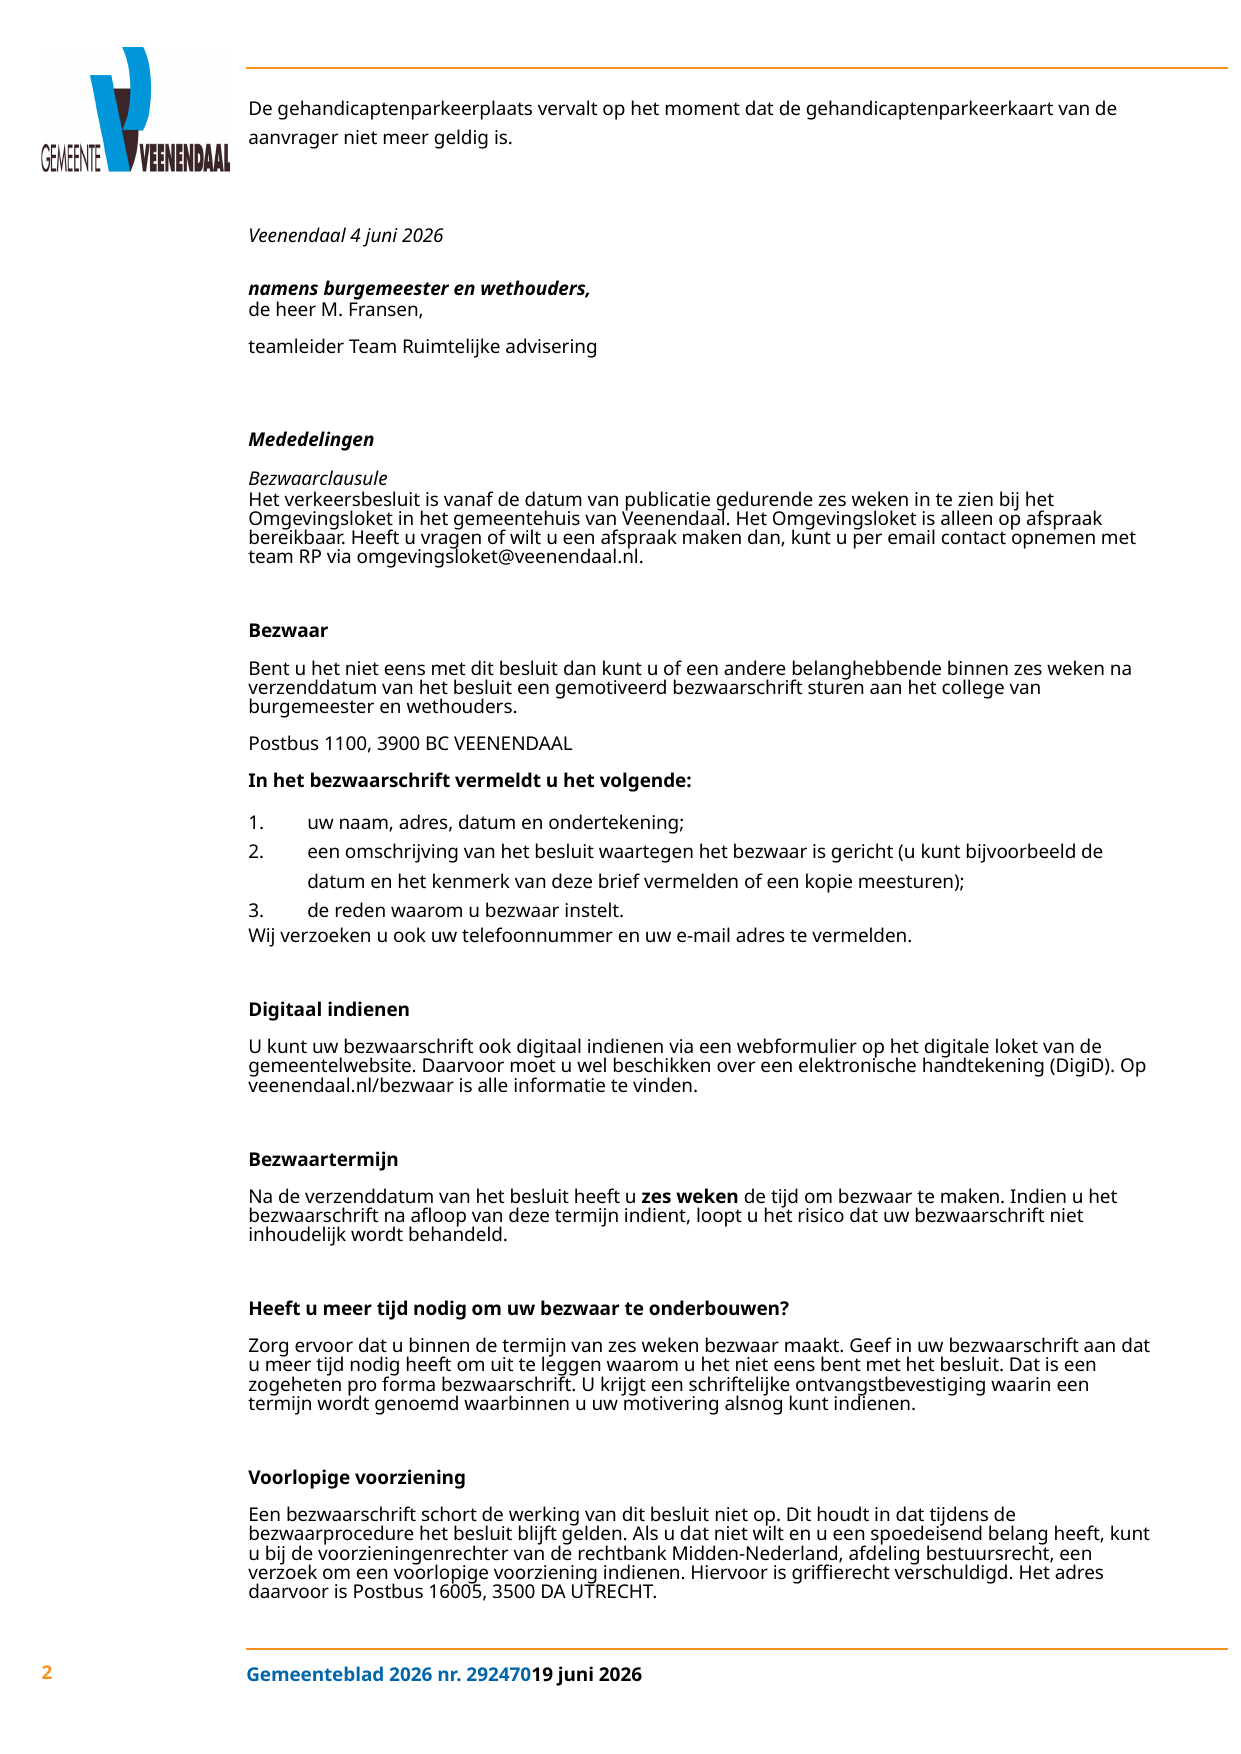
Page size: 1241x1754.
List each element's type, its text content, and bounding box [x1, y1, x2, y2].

picture [123, 47, 231, 172]
text U kunt uw bezwaarschrift ook digitaal indienen via een webformulier op het digitale loket van de gemeentelwebsite. Daarvoor moet u wel beschikken over een elektronische handtekening (DigiD). Op veenendaal.nl/bezwaar is alle informatie te vinden. [248, 1038, 1152, 1096]
list een omschrijving van het besluit waartegen het bezwaar is gericht (u kunt bijvoorbeeld de datum en het kenmerk van deze brief vermelden of een kopie meesturen); [248, 838, 1152, 894]
text Het verkeersbesluit is vanaf de datum van publicatie gedurende zes weken in te zien bij het Omgevingsloket in het gemeentehuis van Veenendaal. Het Omgevingsloket is alleen op afspraak bereikbaar. Heeft u vragen of wilt u een afspraak maken dan, kunt u per email contact opnemen met team RP via omgevingsloket@veenendaal.nl. [248, 491, 1152, 568]
text Wij verzoeken u ook uw telefoonnummer en uw e-mail adres te vermelden. [248, 927, 1152, 947]
text Heeft u meer tijd nodig om uw bezwaar te onderbouwen? [248, 1300, 1152, 1319]
text de heer M. Fransen, [248, 301, 1152, 321]
text Digitaal indienen [248, 1001, 1152, 1021]
text Na de verzenddatum van het besluit heeft u zes weken de tijd om bezwaar te maken. Indien u het bezwaarschrift na afloop van deze termijn indient, loopt u het risico dat uw bezwaarschrift niet inhoudelijk wordt behandeld. [248, 1188, 1152, 1246]
text Bezwaartermijn [248, 1151, 1152, 1170]
text De gehandicaptenparkeerplaats vervalt op het moment dat de gehandicaptenparkeerkaart van de aanvrager niet meer geldig is. [248, 95, 1152, 150]
list de reden waarom u bezwaar instelt. [248, 898, 1152, 923]
text Veenendaal 4 juni 2026 [248, 223, 1152, 248]
text Bezwaar [248, 622, 1152, 642]
text namens burgemeester en wethouders, [248, 276, 1152, 301]
text Postbus 1100, 3900 BC VEENENDAAL [248, 735, 1152, 754]
text Zorg ervoor dat u binnen de termijn van zes weken bezwaar maakt. Geef in uw bezwaarschrift aan dat u meer tijd nodig heeft om uit te leggen waarom u het niet eens bent met het besluit. Dat is een zogeheten pro forma bezwaarschrift. U krijgt een schriftelijke ontvangstbevestiging waarin een termijn wordt genoemd waarbinnen u uw motivering alsnog kunt indienen. [248, 1337, 1152, 1414]
text Voorlopige voorziening [248, 1469, 1152, 1488]
text teamleider Team Ruimtelijke advisering [248, 338, 1152, 357]
list uw naam, adres, datum en ondertekening; [248, 809, 1152, 835]
text Bent u het niet eens met dit besluit dan kunt u of een andere belanghebbende binnen zes weken na verzenddatum van het besluit een gemotiveerd bezwaarschrift sturen aan het college van burgemeester en wethouders. [248, 659, 1152, 717]
text Een bezwaarschrift schort de werking van dit besluit niet op. Dit houdt in dat tijdens de bezwaarprocedure het besluit blijft gelden. Als u dat niet wilt en u een spoedeisend belang heeft, kunt u bij de voorzieningenrechter van de rechtbank Midden-Nederland, afdeling bestuursrecht, een verzoek om een voorlopige voorziening indienen. Hiervoor is griffierecht verschuldigd. Het adres daarvoor is Postbus 16005, 3500 DA UTRECHT. [248, 1506, 1152, 1602]
text Mededelingen [248, 426, 1152, 451]
text In het bezwaarschrift vermeldt u het volgende: [248, 772, 1152, 791]
text Bezwaarclausule [248, 465, 1152, 491]
picture [41, 47, 130, 172]
